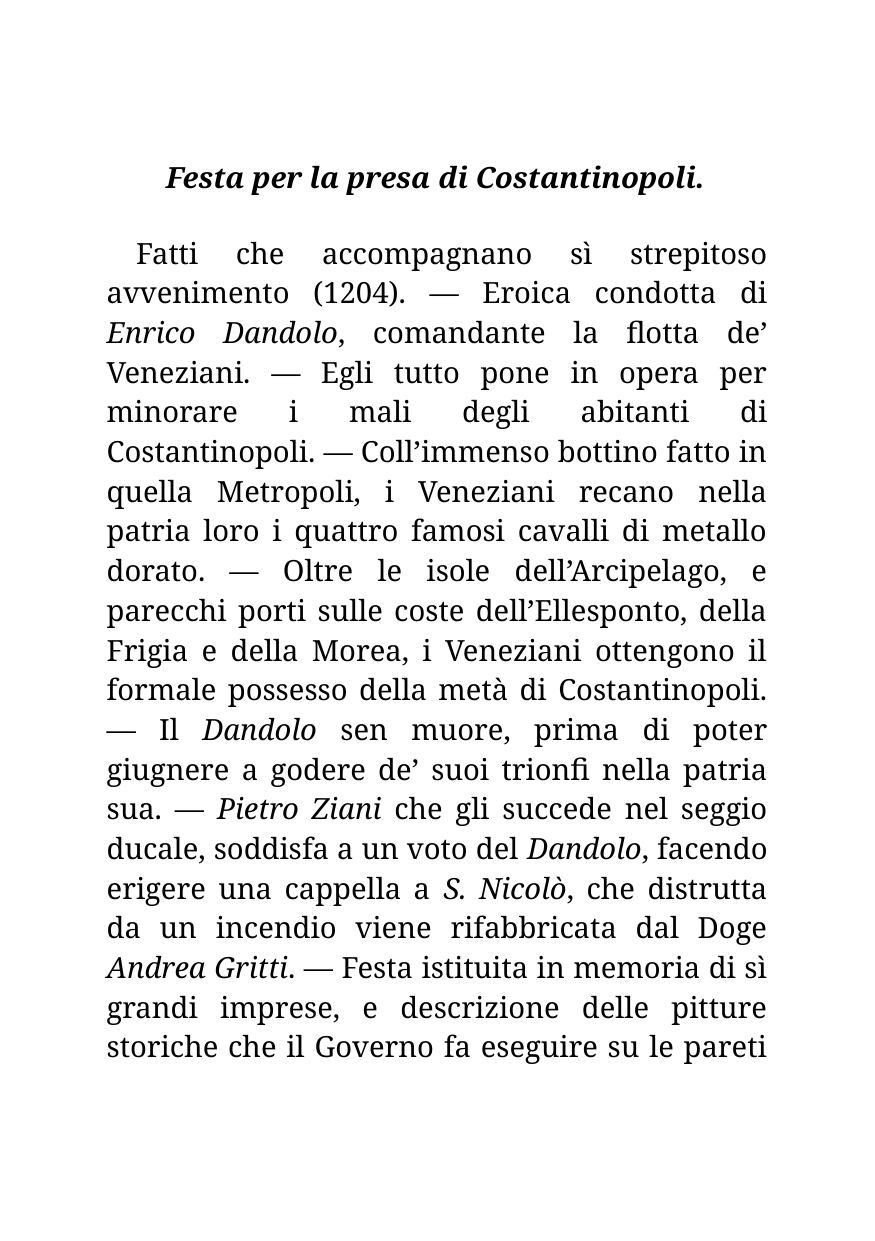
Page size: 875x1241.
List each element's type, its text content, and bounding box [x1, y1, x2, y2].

list Festa per la presa di Costantinopoli. [106, 158, 768, 197]
text Fatti che accompagnano sì strepitoso avvenimento (1204). — Eroica condotta di Enrico Dandolo, comandante la flotta de’ Veneziani. — Egli tutto pone in opera per minorare i mali degli abitanti di Costantinopoli. — Coll’immenso bottino fatto in quella Metropoli, i Veneziani recano nella patria loro i quattro famosi cavalli di metallo dorato. — Oltre le isole dell’Arcipelago, e parecchi porti sulle coste dell’Ellesponto, della Frigia e della Morea, i Veneziani ottengono il formale possesso della metà di Costantinopoli. –– Il Dandolo sen muore, prima di poter giugnere a godere de’ suoi trionfi nella patria sua. — Pietro Ziani che gli succede nel seggio ducale, soddisfa a un voto del Dandolo, facendo erigere una cappella a S. Nicolò, che distrutta da un incendio viene rifabbricata dal Doge Andrea Gritti. — Festa istituita in memoria di sì grandi imprese, e descrizione delle pitture storiche che il Governo fa eseguire su le pareti [106, 233, 768, 1066]
